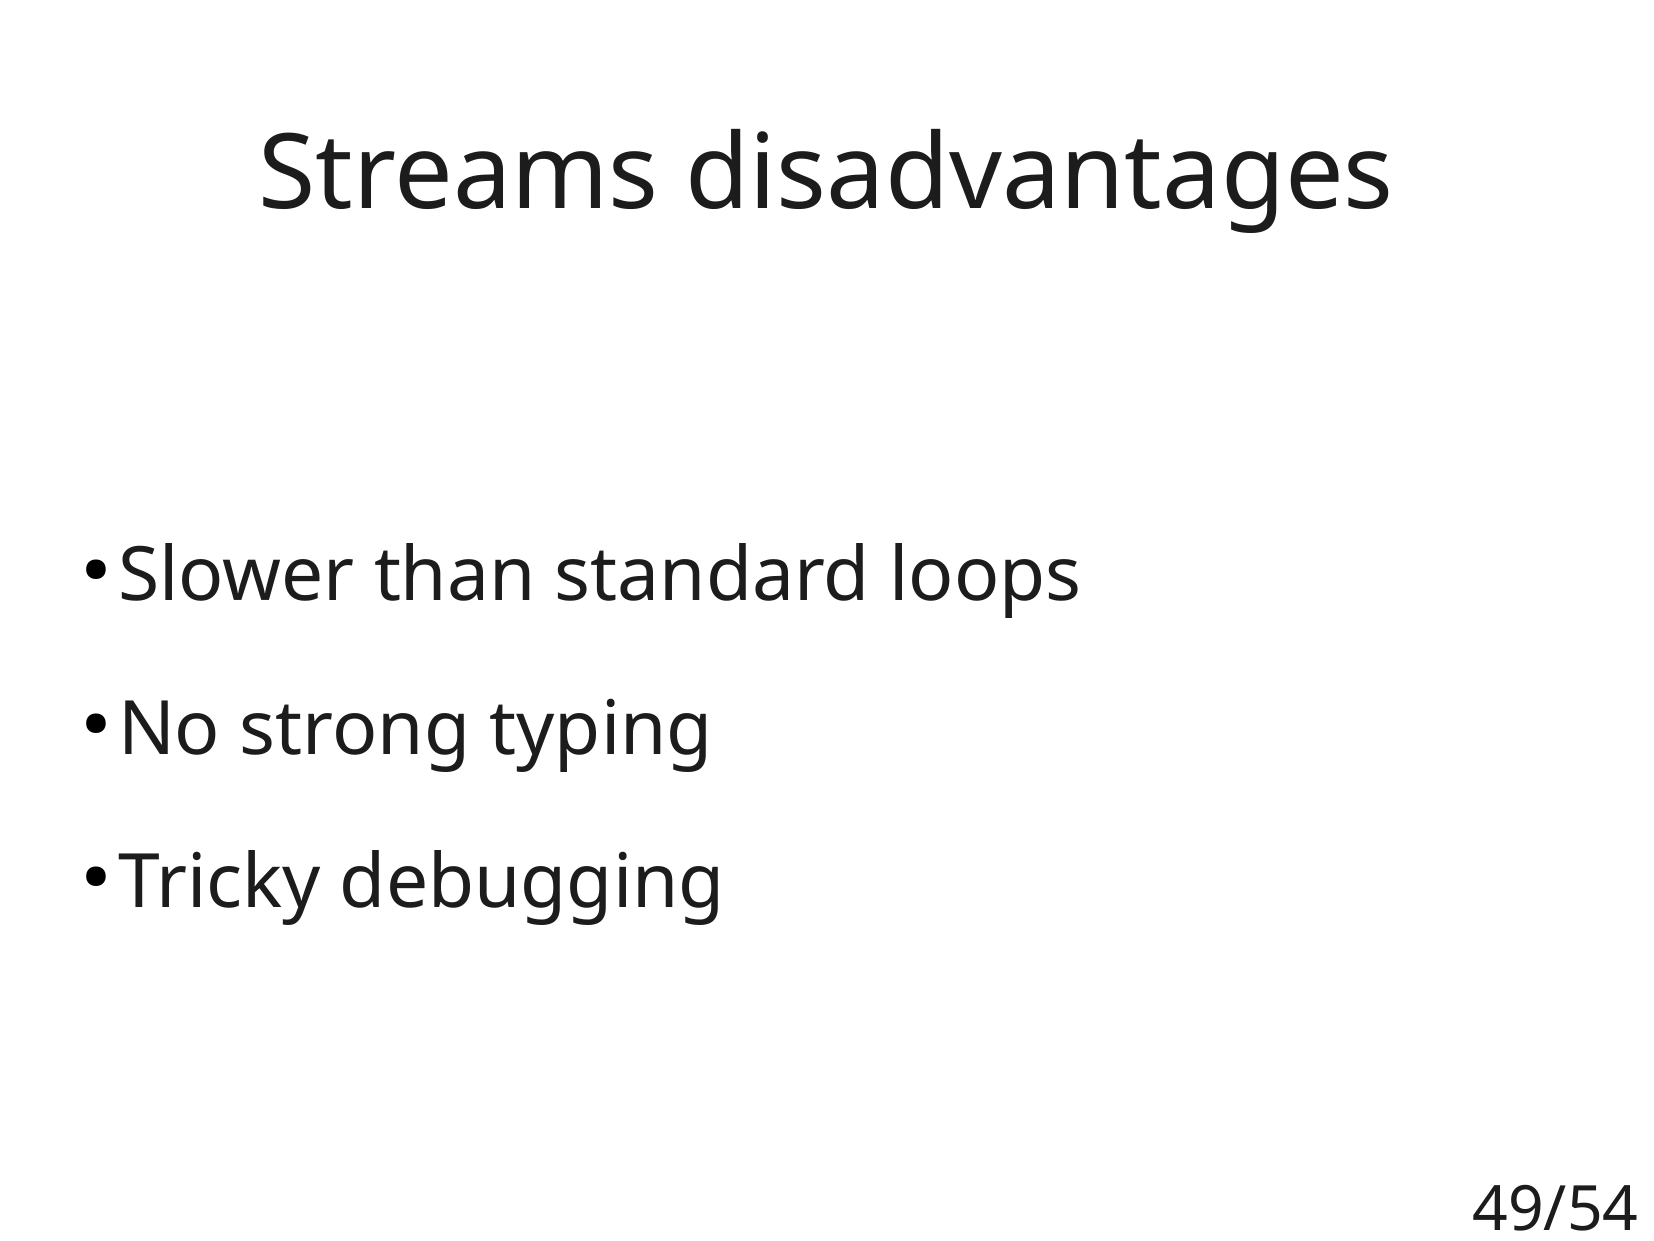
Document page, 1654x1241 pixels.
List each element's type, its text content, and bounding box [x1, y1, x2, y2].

subtitle Slower than standard loops No strong typing Tricky debugging [82, 290, 1571, 1109]
text_box <numer>/54 [1071, 1155, 1654, 1241]
title Streams disadvantages [82, 64, 1571, 272]
